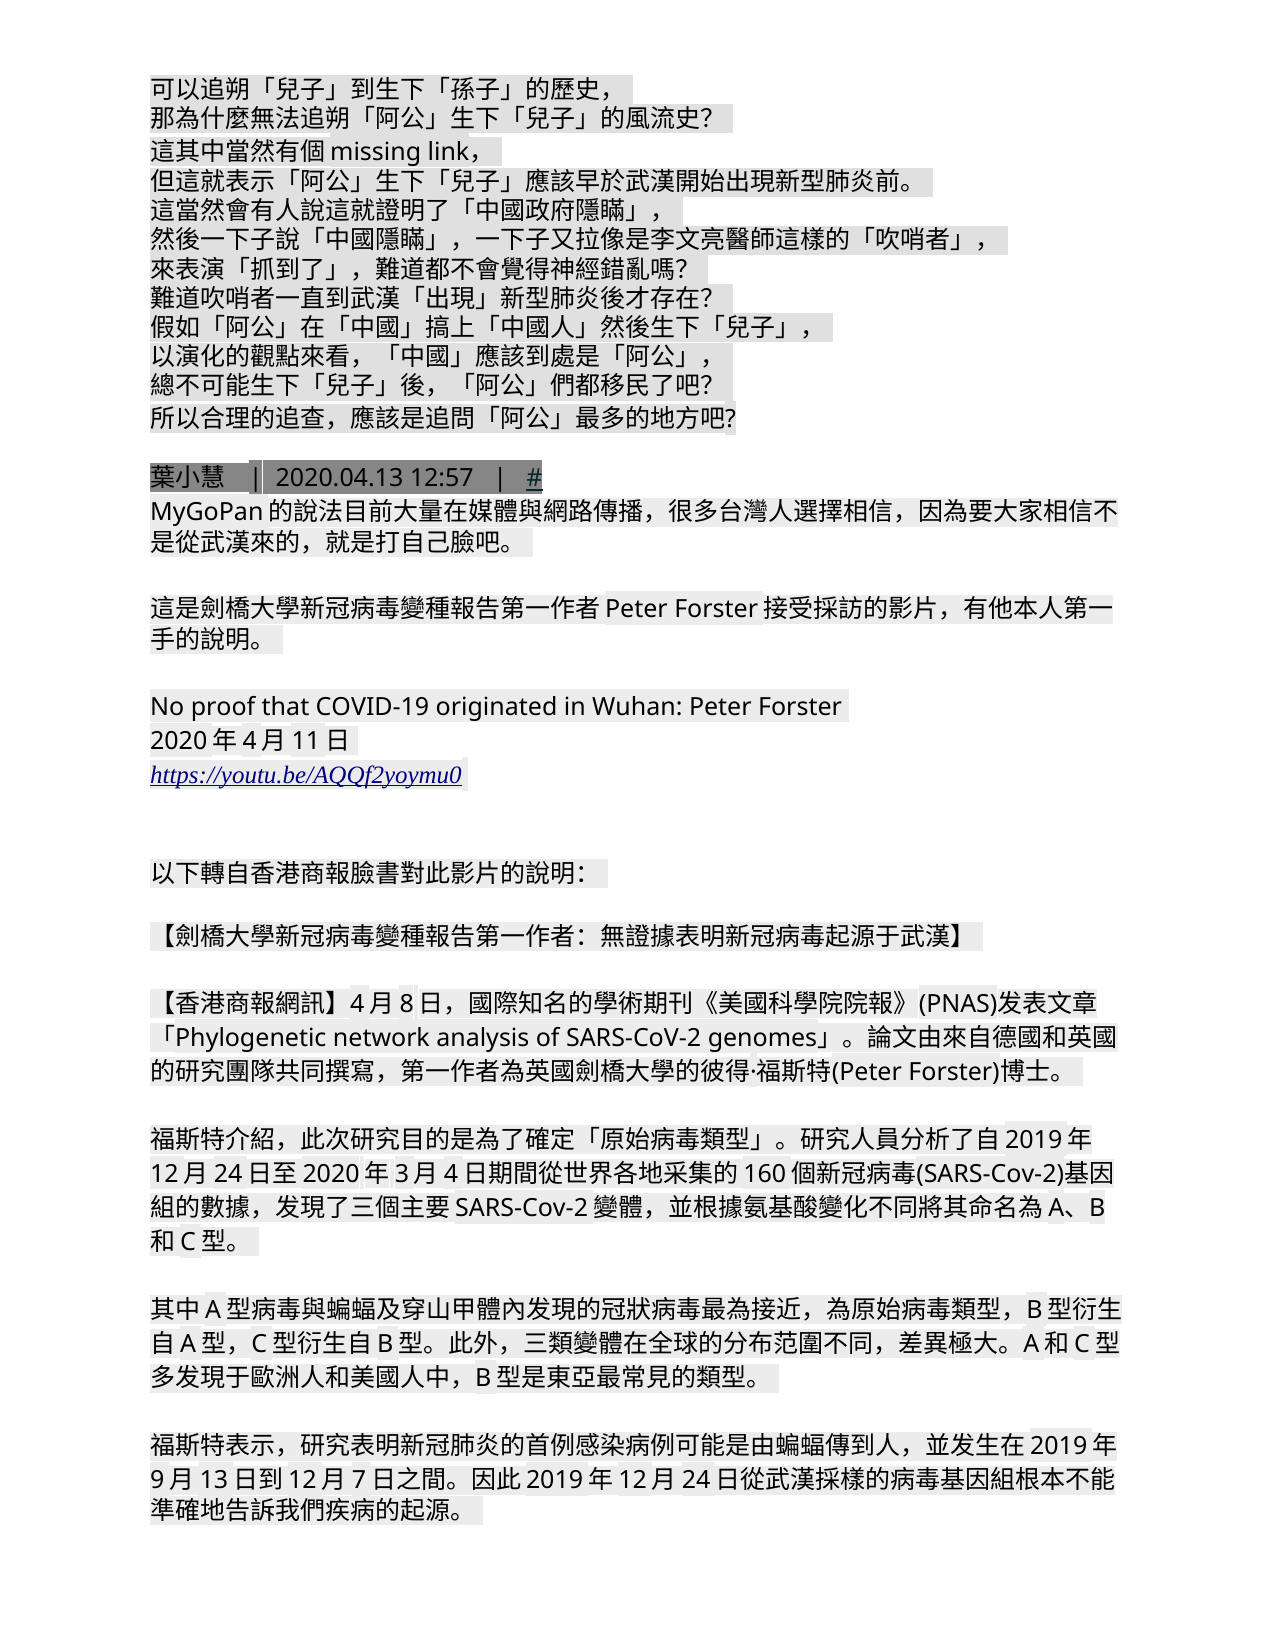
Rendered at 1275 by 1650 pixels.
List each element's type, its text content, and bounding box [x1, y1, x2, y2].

text MyGoPan的說法目前大量在媒體與網路傳播，很多台灣人選擇相信，因為要大家相信不是從武漢來的，就是打自己臉吧。 這是劍橋大學新冠病毒變種報告第一作者Peter Forster接受採訪的影片，有他本人第一手的說明。 No proof that COVID-19 originated in Wuhan: Peter Forster 2020年4月11日 https://youtu.be/AQQf2yoymu0 以下轉自香港商報臉書對此影片的說明： 【劍橋大學新冠病毒變種報告第一作者：無證據表明新冠病毒起源于武漢】 【香港商報網訊】4月8日，國際知名的學術期刊《美國科學院院報》(PNAS)发表文章「Phylogenetic network analysis of SARS-CoV-2 genomes」。論文由來自德國和英國的研究團隊共同撰寫，第一作者為英國劍橋大學的彼得·福斯特(Peter Forster)博士。 福斯特介紹，此次研究目的是為了確定「原始病毒類型」。研究人員分析了自2019年12月24日至2020年3月4日期間從世界各地采集的160個新冠病毒(SARS-Cov-2)基因組的數據，发現了三個主要SARS-Cov-2變體，並根據氨基酸變化不同將其命名為A、B和C型。 其中A型病毒與蝙蝠及穿山甲體內发現的冠狀病毒最為接近，為原始病毒類型，B型衍生自A型，C型衍生自B型。此外，三類變體在全球的分布范圍不同，差異極大。A和C型多发現于歐洲人和美國人中，B型是東亞最常見的類型。 福斯特表示，研究表明新冠肺炎的首例感染病例可能是由蝙蝠傳到人，並发生在2019年9月13日到12月7日之間。因此2019年12月24日從武漢採樣的病毒基因組根本不能準確地告訴我們疾病的起源。 [150, 494, 1125, 1559]
text 葉小慧 | 2020.04.13 12:57 | # [150, 460, 1125, 494]
text 可以追朔「兒子」到生下「孫子」的歷史， 那為什麼無法追朔「阿公」生下「兒子」的風流史？ 這其中當然有個missing link， 但這就表示「阿公」生下「兒子」應該早於武漢開始出現新型肺炎前。 這當然會有人說這就證明了「中國政府隱瞞」， 然後一下子說「中國隱瞞」，一下子又拉像是李文亮醫師這樣的「吹哨者」， 來表演「抓到了」，難道都不會覺得神經錯亂嗎？ 難道吹哨者一直到武漢「出現」新型肺炎後才存在？ 假如「阿公」在「中國」搞上「中國人」然後生下「兒子」， 以演化的觀點來看，「中國」應該到處是「阿公」， 總不可能生下「兒子」後，「阿公」們都移民了吧？ 所以合理的追查，應該是追問「阿公」最多的地方吧? [150, 75, 1125, 435]
